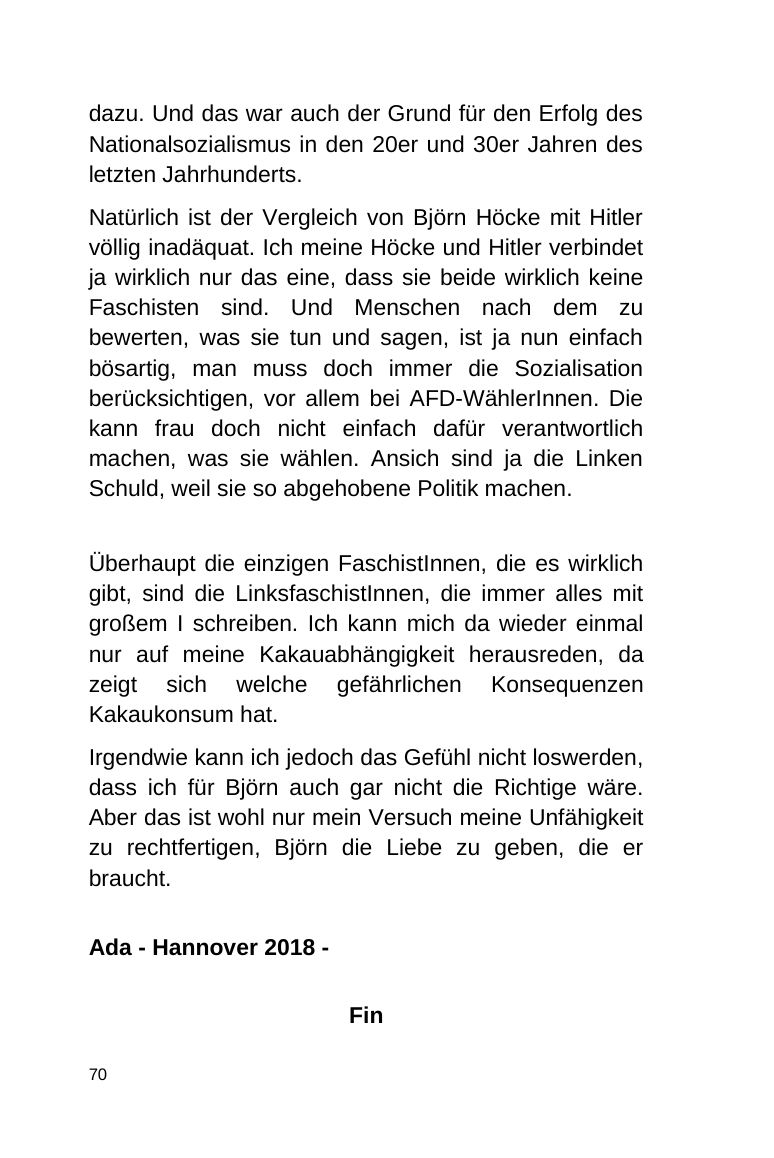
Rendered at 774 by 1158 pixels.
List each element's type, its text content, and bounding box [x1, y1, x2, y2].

text Ada - Hannover 2018 - [88, 933, 644, 960]
text Irgendwie kann ich jedoch das Gefühl nicht loswerden, dass ich für Björn auch gar nicht die Richtige wäre. Aber das ist wohl nur mein Versuch meine Unfähigkeit zu rechtfertigen, Björn die Liebe zu geben, die er braucht. [88, 744, 644, 891]
text Überhaupt die einzigen FaschistInnen, die es wirklich gibt, sind die LinksfaschistInnen, die immer alles mit großem I schreiben. Ich kann mich da wieder einmal nur auf meine Kakauabhängigkeit herausreden, da zeigt sich welche gefährlichen Konsequenzen Kakaukonsum hat. [88, 550, 644, 727]
text dazu. Und das war auch der Grund für den Erfolg des Nationalsozialismus in den 20er und 30er Jahren des letzten Jahrhunderts. [88, 100, 644, 187]
text Natürlich ist der Vergleich von Björn Höcke mit Hitler völlig inadäquat. Ich meine Höcke und Hitler verbindet ja wirklich nur das eine, dass sie beide wirklich keine Faschisten sind. Und Menschen nach dem zu bewerten, was sie tun und sagen, ist ja nun einfach bösartig, man muss doch immer die Sozialisation berücksichtigen, vor allem bei AFD-WählerInnen. Die kann frau doch nicht einfach dafür verantwortlich machen, was sie wählen. Ansich sind ja die Linken Schuld, weil sie so abgehobene Politik machen. [88, 203, 644, 502]
text Fin [88, 1002, 644, 1029]
